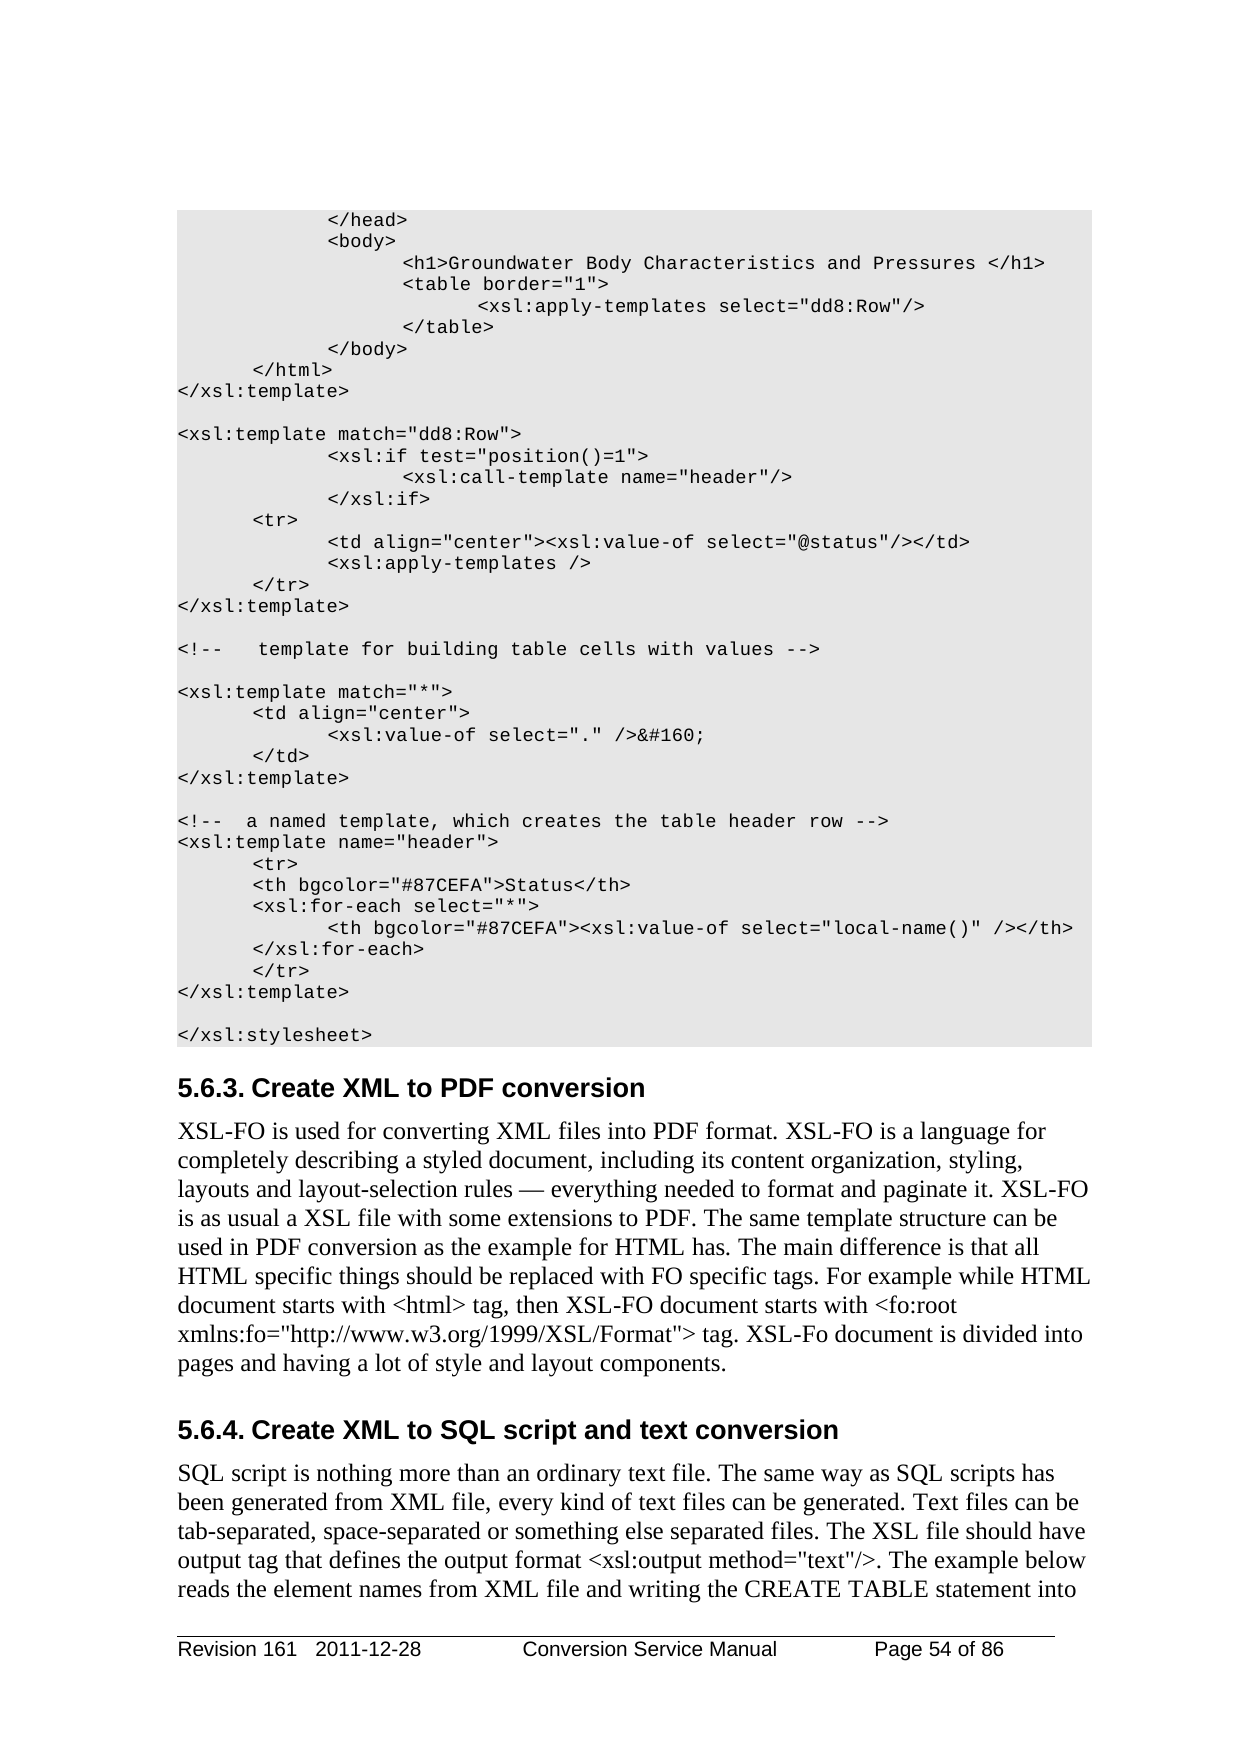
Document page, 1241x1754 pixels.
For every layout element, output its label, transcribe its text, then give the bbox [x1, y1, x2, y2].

list </xsl:if> [177, 489, 1092, 511]
list <xsl:call-template name="header"/> [177, 468, 1092, 489]
list <table border="1"> [177, 274, 1092, 296]
list <tr> [177, 511, 1092, 532]
text XSL-FO is used for converting XML files into PDF format. XSL-FO is a language for completely describing a styled document, including its content organization, styling, layouts and layout-selection rules — everything needed to format and paginate it. XSL-FO is as usual a XSL file with some extensions to PDF. The same template structure can be used in PDF conversion as the example for HTML has. The main difference is that all HTML specific things should be replaced with FO specific tags. For example while HTML document starts with <html> tag, then XSL-FO document starts with <fo:root xmlns:fo="http://www.w3.org/1999/XSL/Format"> tag. XSL-Fo document is divided into pages and having a lot of style and layout components. [177, 1116, 1092, 1377]
subtitle Create XML to SQL script and text conversion [177, 1414, 1092, 1445]
list </tr> [177, 575, 1092, 596]
list <th bgcolor="#87CEFA">Status</th> [177, 875, 1092, 897]
list <xsl:template match="dd8:Row"> [177, 425, 1092, 446]
list <xsl:for-each select="*"> [177, 897, 1092, 918]
list <!-- a named template, which creates the table header row --> [177, 811, 1092, 832]
list <!-- template for building table cells with values --> [177, 639, 1092, 661]
list <td align="center"><xsl:value-of select="@status"/></td> [177, 532, 1092, 553]
list </xsl:stylesheet> [177, 1026, 1092, 1047]
list <h1>Groundwater Body Characteristics and Pressures </h1> [177, 253, 1092, 274]
list <body> [177, 232, 1092, 253]
list </xsl:template> [177, 382, 1092, 403]
list </table> [177, 317, 1092, 339]
text SQL script is nothing more than an ordinary text file. The same way as SQL scripts has been generated from XML file, every kind of text files can be generated. Text files can be tab-separated, space-separated or something else separated files. The XSL file should have output tag that defines the output format <xsl:output method="text"/>. The example below reads the element names from XML file and writing the CREATE TABLE statement into [177, 1457, 1092, 1603]
list </tr> [177, 961, 1092, 983]
list <xsl:template match="*"> [177, 682, 1092, 704]
list </td> [177, 747, 1092, 768]
list <xsl:apply-templates /> [177, 553, 1092, 575]
list <td align="center"> [177, 704, 1092, 725]
list </html> [177, 360, 1092, 382]
list </xsl:template> [177, 983, 1092, 1004]
list </body> [177, 339, 1092, 360]
list <xsl:template name="header"> [177, 832, 1092, 854]
list </xsl:for-each> [177, 940, 1092, 961]
list <xsl:apply-templates select="dd8:Row"/> [177, 296, 1092, 317]
list </xsl:template> [177, 596, 1092, 618]
list <th bgcolor="#87CEFA"><xsl:value-of select="local-name()" /></th> [177, 918, 1092, 940]
list <xsl:if test="position()=1"> [177, 446, 1092, 468]
list </xsl:template> [177, 768, 1092, 789]
list <xsl:value-of select="." />&#160; [177, 725, 1092, 747]
list </head> [177, 210, 1092, 232]
subtitle Create XML to PDF conversion [177, 1072, 1092, 1103]
list <tr> [177, 854, 1092, 875]
